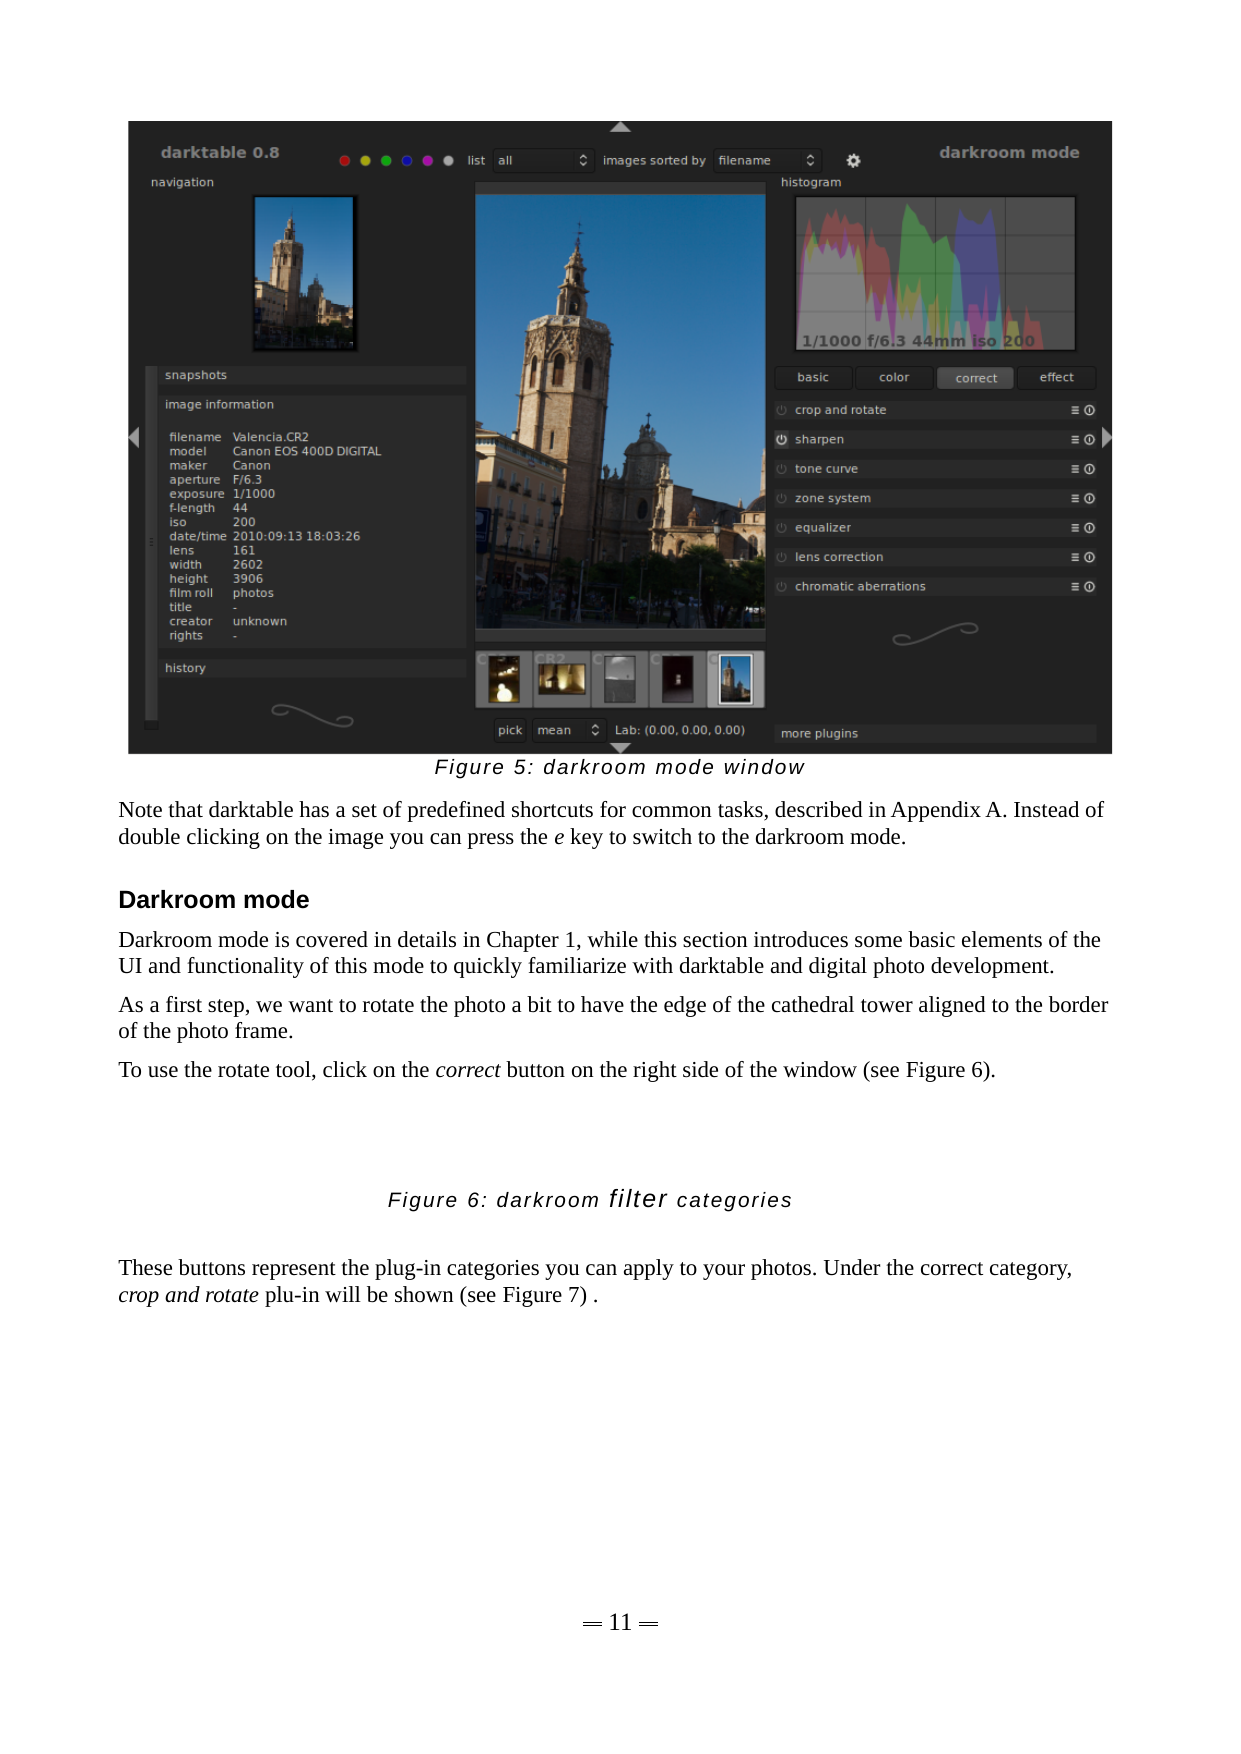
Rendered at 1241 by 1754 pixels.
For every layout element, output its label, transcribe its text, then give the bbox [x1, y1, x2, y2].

subtitle Darkroom mode [118, 885, 1122, 914]
text To use the rotate tool, click on the correct button on the right side of the window (see Figure 6). [118, 1056, 1122, 1082]
picture [128, 121, 1113, 755]
text As a first step, we want to rotate the photo a bit to have the edge of the cathedral tower aligned to the border of the photo frame. [118, 991, 1122, 1044]
text [118, 118, 1122, 134]
text Figure 5: darkroom mode window [118, 755, 1122, 779]
text Darkroom mode is covered in details in Chapter 1, while this section introduces some basic elements of the UI and functionality of this mode to quickly familiarize with darktable and digital photo development. [118, 926, 1122, 978]
text Note that darktable has a set of predefined shortcuts for common tasks, described in Appendix A. Instead of double clicking on the image you can press the e key to switch to the darkroom mode. [118, 779, 1122, 849]
text Figure 6: darkroom filter categories [312, 1119, 869, 1212]
text These buttons represent the plug-in categories you can apply to your photos. Under the correct category, crop and rotate plu-in will be shown (see Figure 7) . [118, 1254, 1122, 1307]
